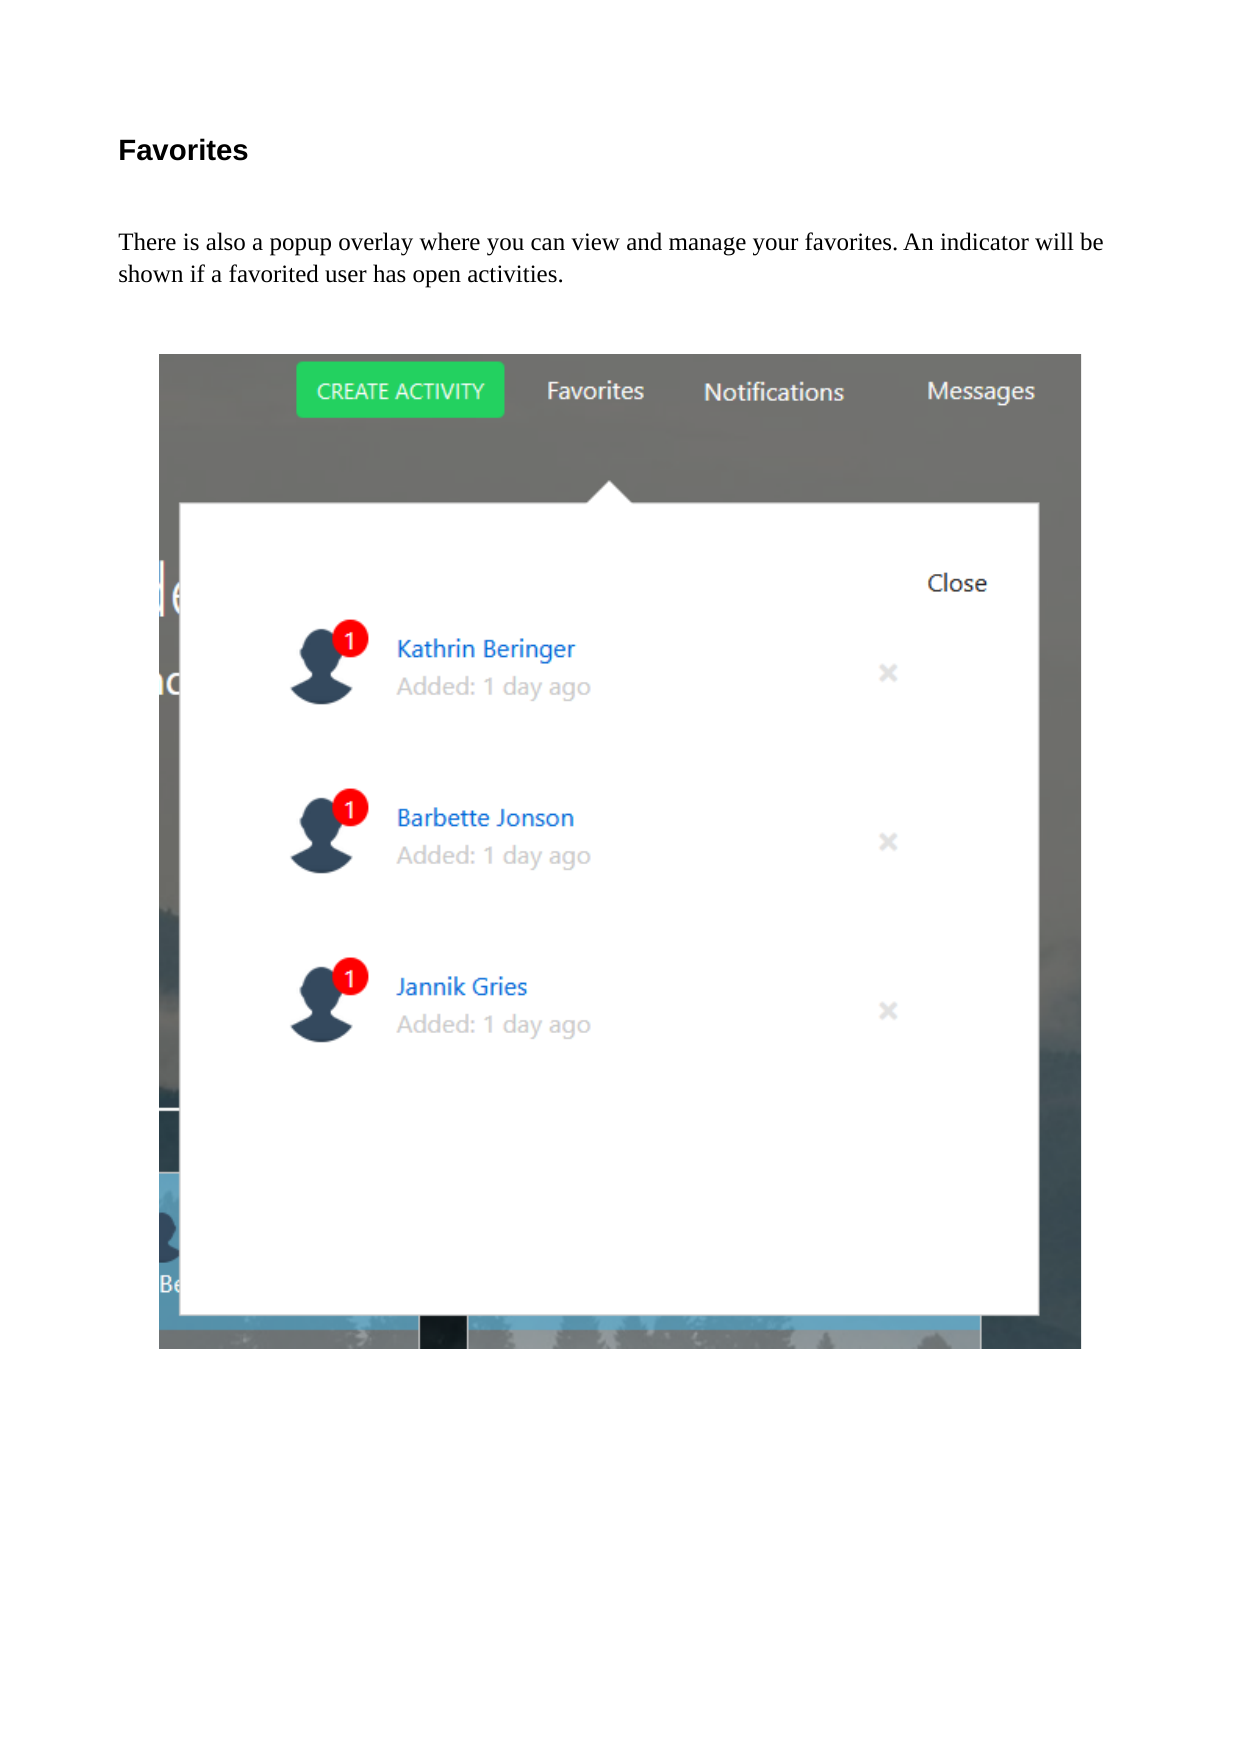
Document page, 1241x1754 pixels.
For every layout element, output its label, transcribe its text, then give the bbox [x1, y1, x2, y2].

picture [159, 354, 1082, 1349]
text There is also a popup overlay where you can view and manage your favorites. An indicator will be shown if a favorited user has open activities. [118, 227, 1122, 288]
subtitle Favorites [118, 133, 1122, 166]
